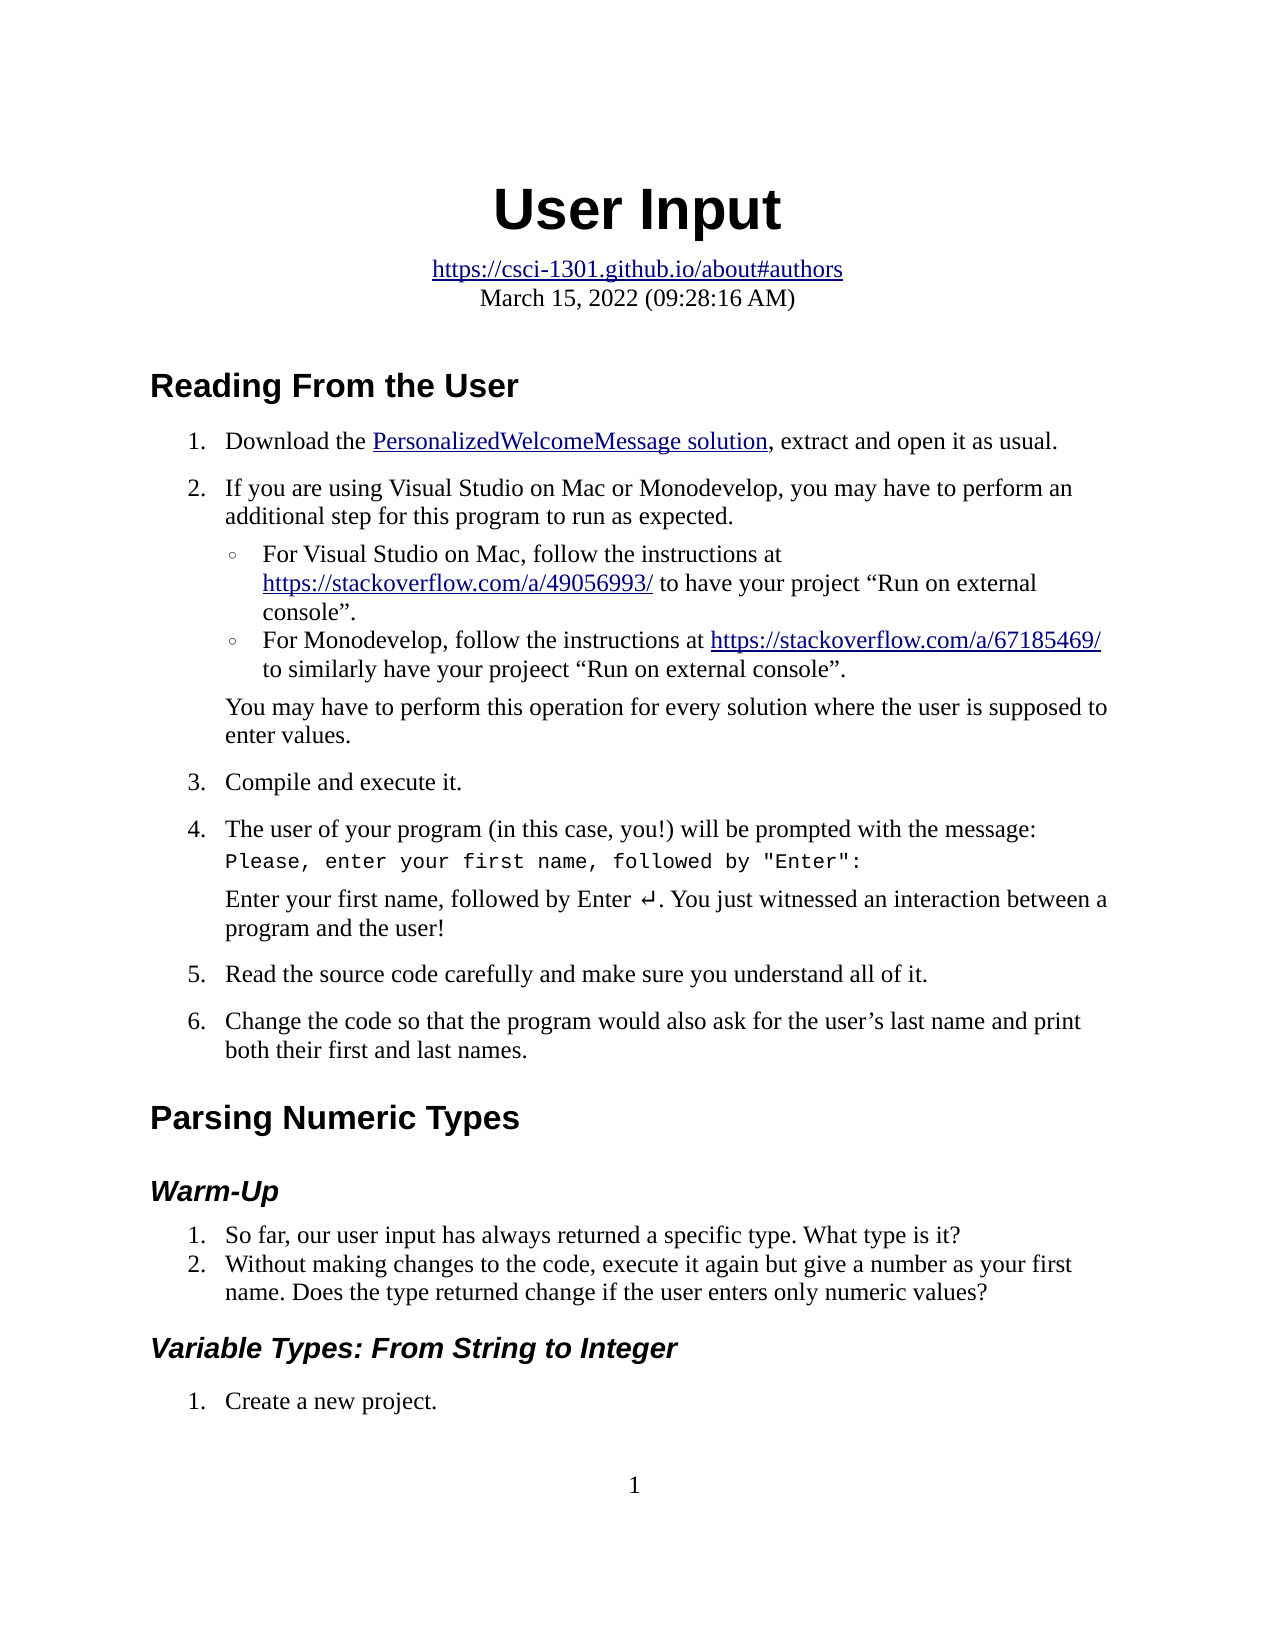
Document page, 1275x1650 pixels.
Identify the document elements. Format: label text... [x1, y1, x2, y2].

list You may have to perform this operation for every solution where the user is supposed to enter values. [187, 692, 1125, 749]
text March 15, 2022 (09:28:16 AM) [150, 283, 1125, 312]
list For Monodevelop, follow the instructions at https://stackoverflow.com/a/67185469/ to similarly have your projeect “Run on external console”. [225, 625, 1125, 683]
subtitle Warm-Up [150, 1174, 1125, 1207]
list Please, enter your first name, followed by "Enter": [187, 852, 1125, 875]
list The user of your program (in this case, you!) will be prompted with the message: [187, 814, 1125, 843]
text https://csci-1301.github.io/about#authors [150, 254, 1125, 283]
list Download the PersonalizedWelcomeMessage solution, extract and open it as usual. [187, 426, 1125, 455]
subtitle Reading From the User [150, 366, 1125, 404]
list Change the code so that the program would also ask for the user’s last name and print both their first and last names. [187, 1006, 1125, 1064]
subtitle Variable Types: From String to Integer [150, 1331, 1125, 1365]
list Read the source code carefully and make sure you understand all of it. [187, 959, 1125, 988]
list If you are using Visual Studio on Mac or Monodevelop, you may have to perform an additional step for this program to run as expected. [187, 473, 1125, 530]
subtitle Parsing Numeric Types [150, 1098, 1125, 1136]
list Compile and execute it. [187, 767, 1125, 796]
list So far, our user input has always returned a specific type. What type is it? [187, 1220, 1125, 1249]
list Create a new project. [187, 1386, 1125, 1415]
title User Input [150, 175, 1125, 242]
list Enter your first name, followed by Enter ↵. You just witnessed an interaction between a program and the user! [187, 884, 1125, 942]
list Without making changes to the code, execute it again but give a number as your first name. Does the type returned change if the user enters only numeric values? [187, 1249, 1125, 1306]
list For Visual Studio on Mac, follow the instructions at https://stackoverflow.com/a/49056993/ to have your project “Run on external console”. [225, 539, 1125, 625]
